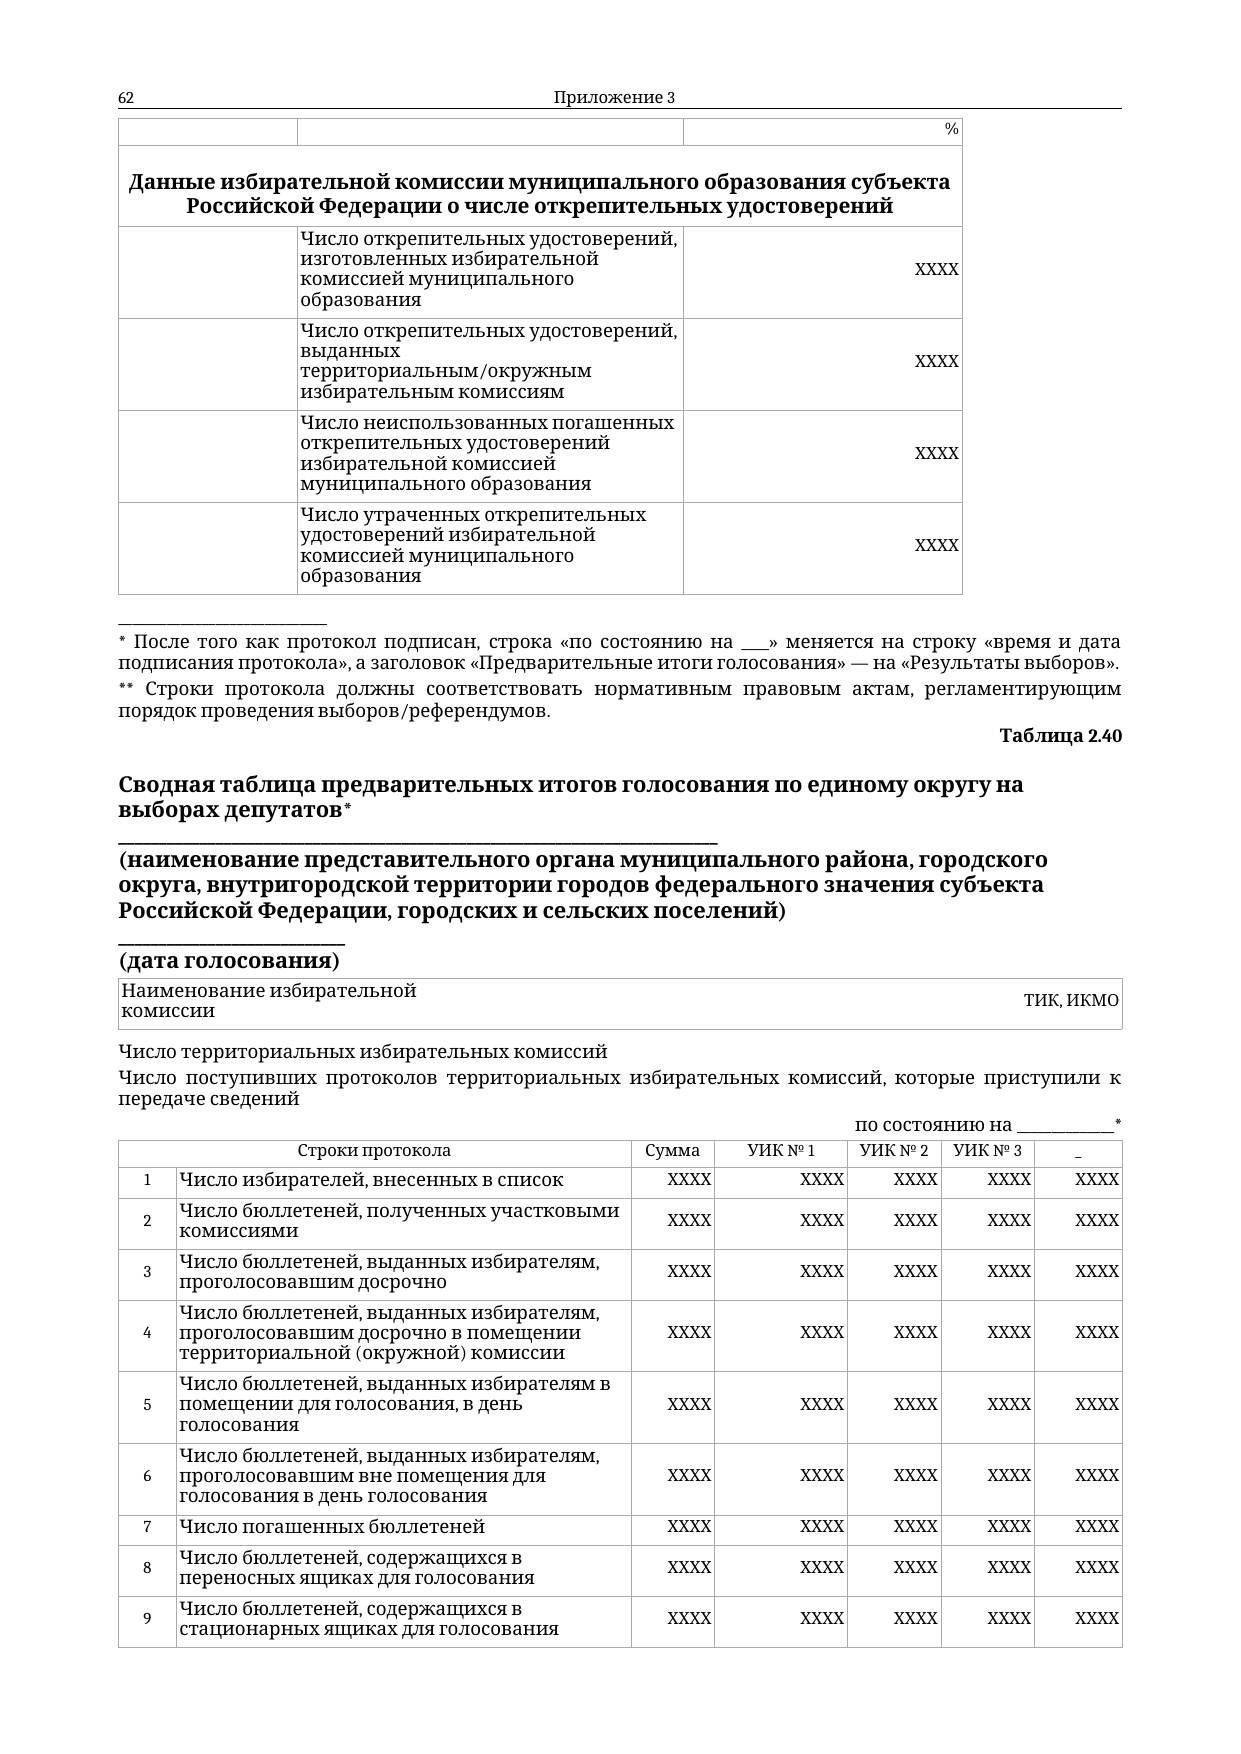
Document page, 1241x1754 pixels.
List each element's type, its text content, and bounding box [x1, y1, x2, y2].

table_cell ХХХХ [942, 1372, 1034, 1443]
table_cell ХХХХ [715, 1372, 847, 1443]
table_cell ХХХХ [848, 1250, 941, 1300]
text по состоянию на ______________* [118, 1115, 1122, 1136]
table_cell 5 [119, 1372, 176, 1443]
table_cell ХХХХ [848, 1597, 941, 1647]
table_cell [119, 319, 297, 410]
table_cell ХХХХ [715, 1301, 847, 1371]
table_cell [119, 503, 297, 594]
table_cell ХХХХ [632, 1597, 714, 1647]
table_cell ХХХХ [715, 1597, 847, 1647]
table_cell Число бюллетеней, выданных избирателям, проголосовавшим вне помещения для голосования в день голосования [177, 1444, 631, 1514]
table_cell 2 [119, 1199, 176, 1249]
table_cell ХХХХ [715, 1516, 847, 1545]
table_cell ХХХХ [1035, 1372, 1122, 1443]
text ______________________________ [118, 607, 1122, 627]
table_cell ХХХХ [1035, 1444, 1122, 1514]
table_cell 7 [119, 1516, 176, 1545]
table_cell ХХХХ [942, 1444, 1034, 1514]
table_cell ХХХХ [942, 1597, 1034, 1647]
table_header УИК № 1 [715, 1141, 847, 1167]
table_cell Число бюллетеней, содержащихся в стационарных ящиках для голосования [177, 1597, 631, 1647]
table_cell ХХХХ [1035, 1597, 1122, 1647]
table_cell Число бюллетеней, содержащихся в переносных ящиках для голосования [177, 1546, 631, 1596]
table_cell [298, 119, 683, 145]
table_cell ХХХХ [715, 1168, 847, 1198]
table_cell ХХХХ [848, 1516, 941, 1545]
table_cell [119, 119, 297, 145]
table_cell ХХХХ [684, 227, 962, 318]
table_cell ХХХХ [1035, 1301, 1122, 1371]
table_cell 1 [119, 1168, 176, 1198]
table_cell ХХХХ [1035, 1199, 1122, 1249]
table_cell ХХХХ [942, 1168, 1034, 1198]
table_cell ХХХХ [632, 1546, 714, 1596]
table_cell Данные избирательной комиссии муниципального образования субъекта Российской Федерации о числе открепительных удостоверений [119, 146, 962, 226]
table_cell ХХХХ [848, 1168, 941, 1198]
table_cell ХХХХ [848, 1444, 941, 1514]
table_cell ХХХХ [942, 1546, 1034, 1596]
table_cell ХХХХ [684, 503, 962, 594]
table_header УИК № 3 [942, 1141, 1034, 1167]
table_cell [119, 411, 297, 502]
table_cell Число открепительных удостоверений, выданных территориальным/окружным избирательным комиссиям [298, 319, 683, 410]
table_cell Число бюллетеней, полученных участковыми комиссиями [177, 1199, 631, 1249]
table_cell ХХХХ [942, 1199, 1034, 1249]
table_cell ХХХХ [848, 1546, 941, 1596]
table_header УИК № 2 [848, 1141, 941, 1167]
text Число поступивших протоколов территориальных избирательных комиссий, которые приступили к передаче сведений [118, 1067, 1122, 1111]
table_cell ХХХХ [632, 1301, 714, 1371]
table_cell Число избирателей, внесенных в список [177, 1168, 631, 1198]
table_cell ХХХХ [848, 1372, 941, 1443]
table_cell 9 [119, 1597, 176, 1647]
text Число территориальных избирательных комиссий [118, 1042, 1122, 1063]
table_cell ХХХХ [632, 1516, 714, 1545]
table_cell ХХХХ [1035, 1250, 1122, 1300]
table_header Строки протокола [119, 1141, 631, 1167]
table_cell Число утраченных открепительных удостоверений избирательной комиссией муниципального образования [298, 503, 683, 594]
table_cell ХХХХ [632, 1199, 714, 1249]
table_cell % [684, 119, 962, 145]
table_cell ХХХХ [715, 1250, 847, 1300]
table_cell ХХХХ [942, 1516, 1034, 1545]
table_cell Число бюллетеней, выданных избирателям, проголосовавшим досрочно в помещении территориальной (окружной) комиссии [177, 1301, 631, 1371]
table_cell ХХХХ [1035, 1546, 1122, 1596]
text Таблица 2.40 [118, 726, 1122, 747]
subtitle Сводная таблица предварительных итогов голосования по единому округу на выборах депутатов* __________________________________________________________________________ (наименование представительного органа муниципального района, городского округа, внутригородской территории городов федерального значения субъекта Российской Федерации, городских и сельских поселений) ____________________________ (дата голосования) [118, 772, 1122, 974]
table_cell ХХХХ [684, 319, 962, 410]
table_cell ХХХХ [715, 1546, 847, 1596]
text ** Строки протокола должны соответствовать нормативным правовым актам, регламентирующим порядок проведения выборов/референдумов. [118, 679, 1122, 722]
table_cell [119, 227, 297, 318]
table_cell 6 [119, 1444, 176, 1514]
table_cell ХХХХ [632, 1372, 714, 1443]
table_cell 8 [119, 1546, 176, 1596]
table_cell Число погашенных бюллетеней [177, 1516, 631, 1545]
table_header Наименование избирательной комиссии [119, 979, 453, 1029]
table_cell ХХХХ [715, 1199, 847, 1249]
table_cell ХХХХ [715, 1444, 847, 1514]
table_cell ХХХХ [1035, 1168, 1122, 1198]
table_header ТИК, ИКМО [453, 979, 1122, 1029]
table_cell ХХХХ [632, 1250, 714, 1300]
table_cell ХХХХ [684, 411, 962, 502]
table_cell ХХХХ [942, 1250, 1034, 1300]
table_cell ХХХХ [1035, 1516, 1122, 1545]
table_cell ХХХХ [632, 1168, 714, 1198]
table_cell Число бюллетеней, выданных избирателям, проголосовавшим досрочно [177, 1250, 631, 1300]
table_cell Число бюллетеней, выданных избирателям в помещении для голосования, в день голосования [177, 1372, 631, 1443]
text * После того как протокол подписан, строка «по состоянию на ____» меняется на строку «время и дата подписания протокола», а заголовок «Предварительные итоги голосования» — на «Результаты выборов». [118, 631, 1122, 674]
table_cell ХХХХ [942, 1301, 1034, 1371]
table_cell 4 [119, 1301, 176, 1371]
table_cell ХХХХ [848, 1301, 941, 1371]
table_cell 3 [119, 1250, 176, 1300]
table_cell ХХХХ [632, 1444, 714, 1514]
table_header Сумма [632, 1141, 714, 1167]
table_cell ХХХХ [848, 1199, 941, 1249]
table_cell Число неиспользованных погашенных открепительных удостоверений избирательной комиссией муниципального образования [298, 411, 683, 502]
table_header _ [1035, 1141, 1122, 1167]
table_cell Число открепительных удостоверений, изготовленных избирательной комиссией муниципального образования [298, 227, 683, 318]
